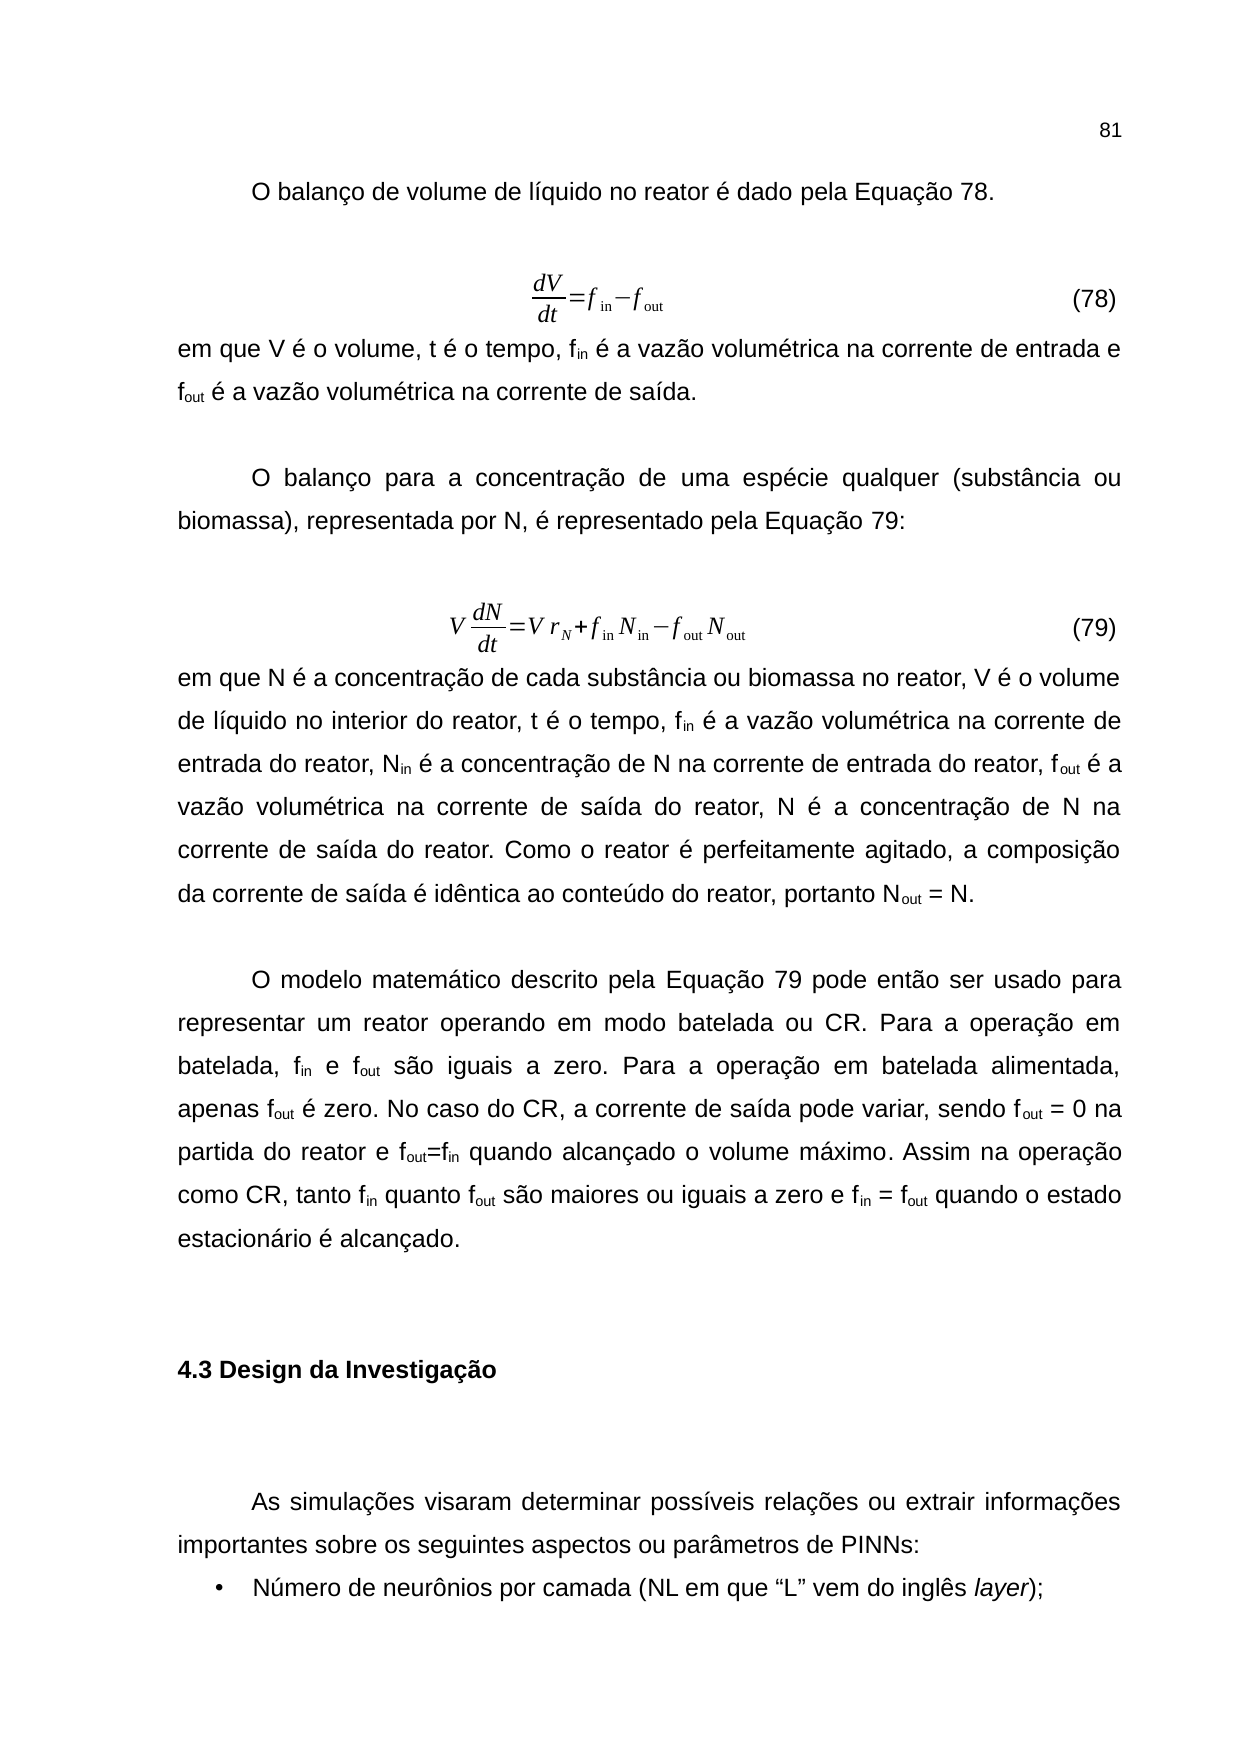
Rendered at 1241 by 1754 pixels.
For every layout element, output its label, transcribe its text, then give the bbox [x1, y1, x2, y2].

table_header (79) [1017, 593, 1122, 663]
subtitle Design da Investigação [177, 1355, 1122, 1384]
table_header (78) [1017, 263, 1122, 334]
table_header [177, 263, 1017, 334]
table_header [177, 593, 1017, 663]
text em que V é o volume, t é o tempo, fin é a vazão volumétrica na corrente de entrada e fout é a vazão volumétrica na corrente de saída. [177, 334, 1122, 406]
text em que N é a concentração de cada substância ou biomassa no reator, V é o volume de líquido no interior do reator, t é o tempo, fin é a vazão volumétrica na corrente de entrada do reator, Nin é a concentração de N na corrente de entrada do reator, fout é a vazão volumétrica na corrente de saída do reator, N é a concentração de N na corrente de saída do reator. Como o reator é perfeitamente agitado, a composição da corrente de saída é idêntica ao conteúdo do reator, portanto Nout = N. [177, 663, 1122, 907]
text O modelo matemático descrito pela Equação 79 pode então ser usado para representar um reator operando em modo batelada ou CR. Para a operação em batelada, fin e fout são iguais a zero. Para a operação em batelada alimentada, apenas fout é zero. No caso do CR, a corrente de saída pode variar, sendo fout = 0 na partida do reator e fout=fin quando alcançado o volume máximo. Assim na operação como CR, tanto fin quanto fout são maiores ou iguais a zero e fin = fout quando o estado estacionário é alcançado. [177, 965, 1122, 1252]
text O balanço de volume de líquido no reator é dado pela Equação 78. [177, 177, 1122, 206]
text As simulações visaram determinar possíveis relações ou extrair informações importantes sobre os seguintes aspectos ou parâmetros de PINNs: [177, 1487, 1122, 1559]
text O balanço para a concentração de uma espécie qualquer (substância ou biomassa), representada por N, é representado pela Equação 79: [177, 463, 1122, 535]
list Número de neurônios por camada (NL em que “L” vem do inglês layer); [215, 1573, 1122, 1602]
